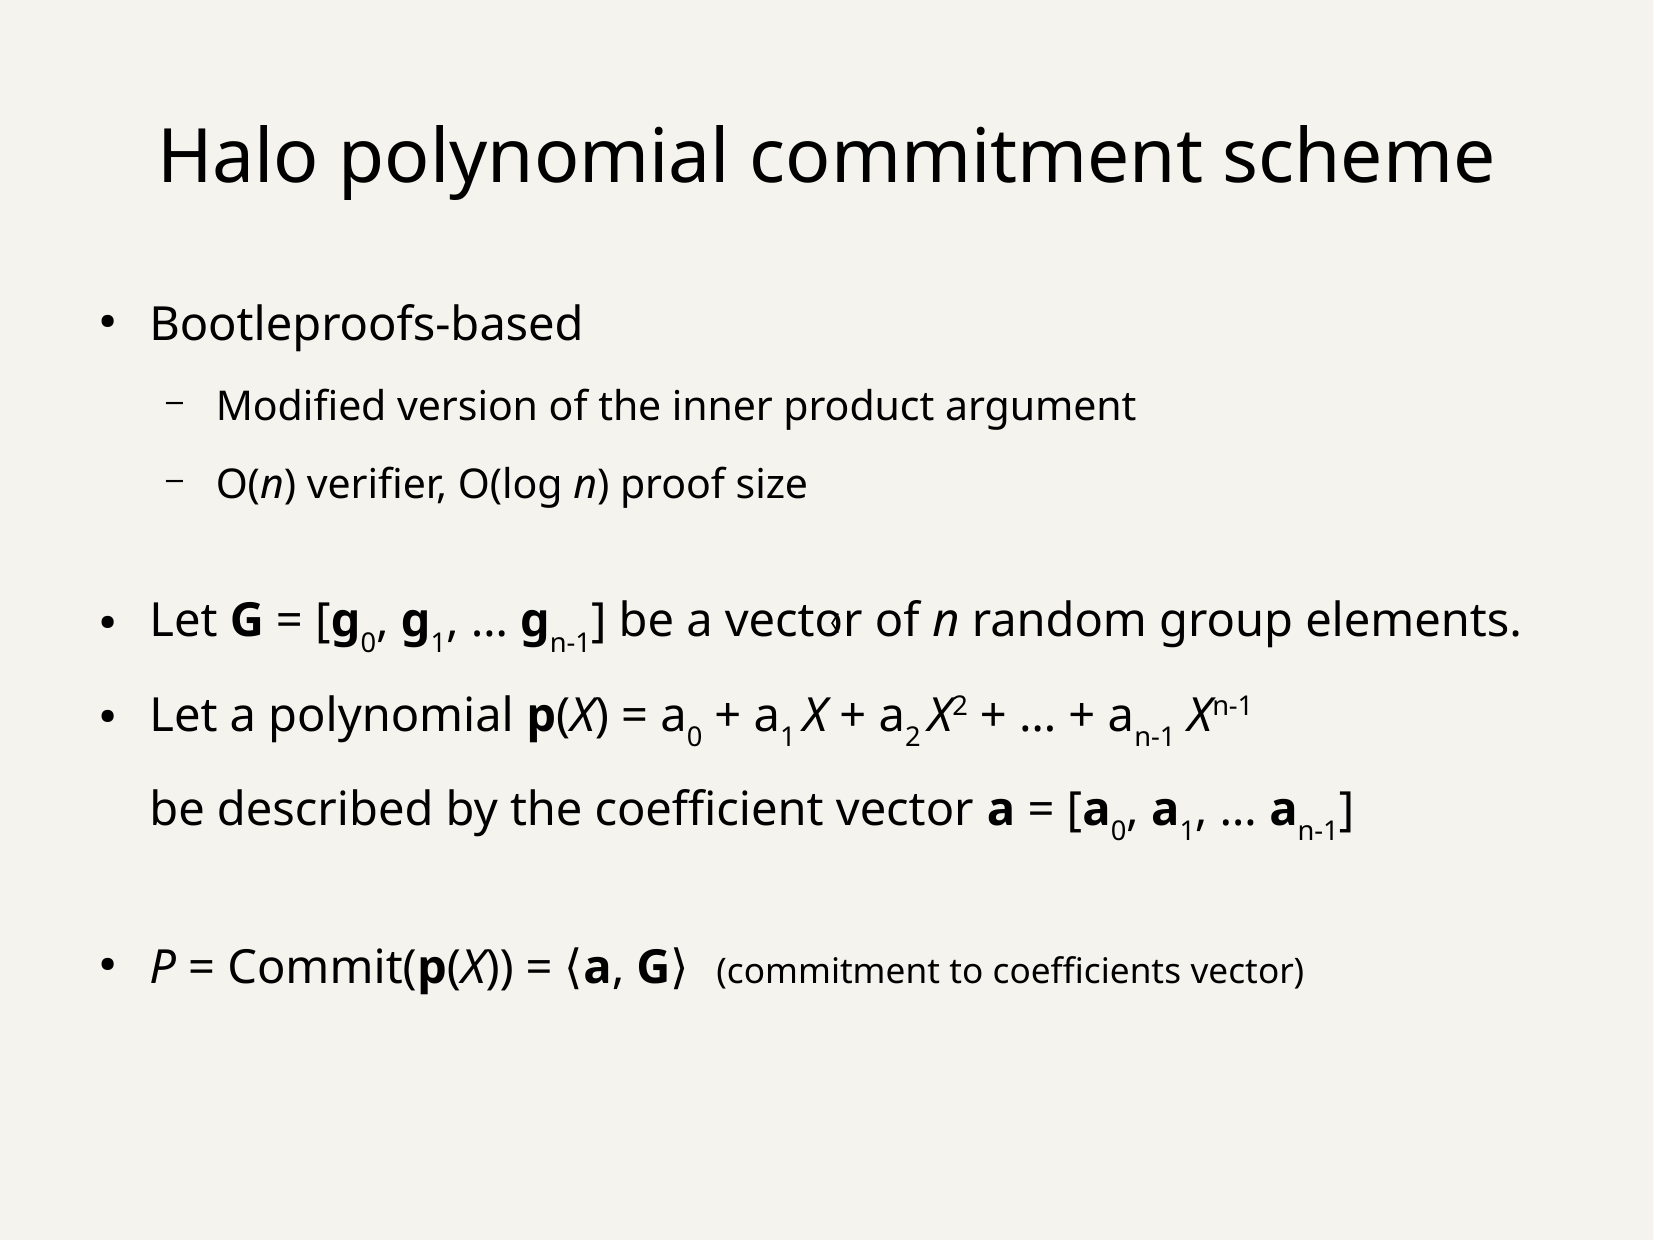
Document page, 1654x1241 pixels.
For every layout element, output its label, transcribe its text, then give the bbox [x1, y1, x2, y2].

text_box 〈 [804, 600, 856, 646]
title Halo polynomial commitment scheme [82, 49, 1571, 257]
list Bootleproofs-based Modified version of the inner product argument O(n) verifier, O(log n) proof size Let G = [g0, g1, … gn-1] be a vector of n random group elements. Let a polynomial p(X) = a0 + a1 X + a2 X2 + … + an-1 Xn-1 be described by the coefficient vector a = [a0, a1, … an-1] P = Commit(p(X)) = ⟨a, G⟩ (commitment to coefficients vector) [82, 290, 1571, 1010]
